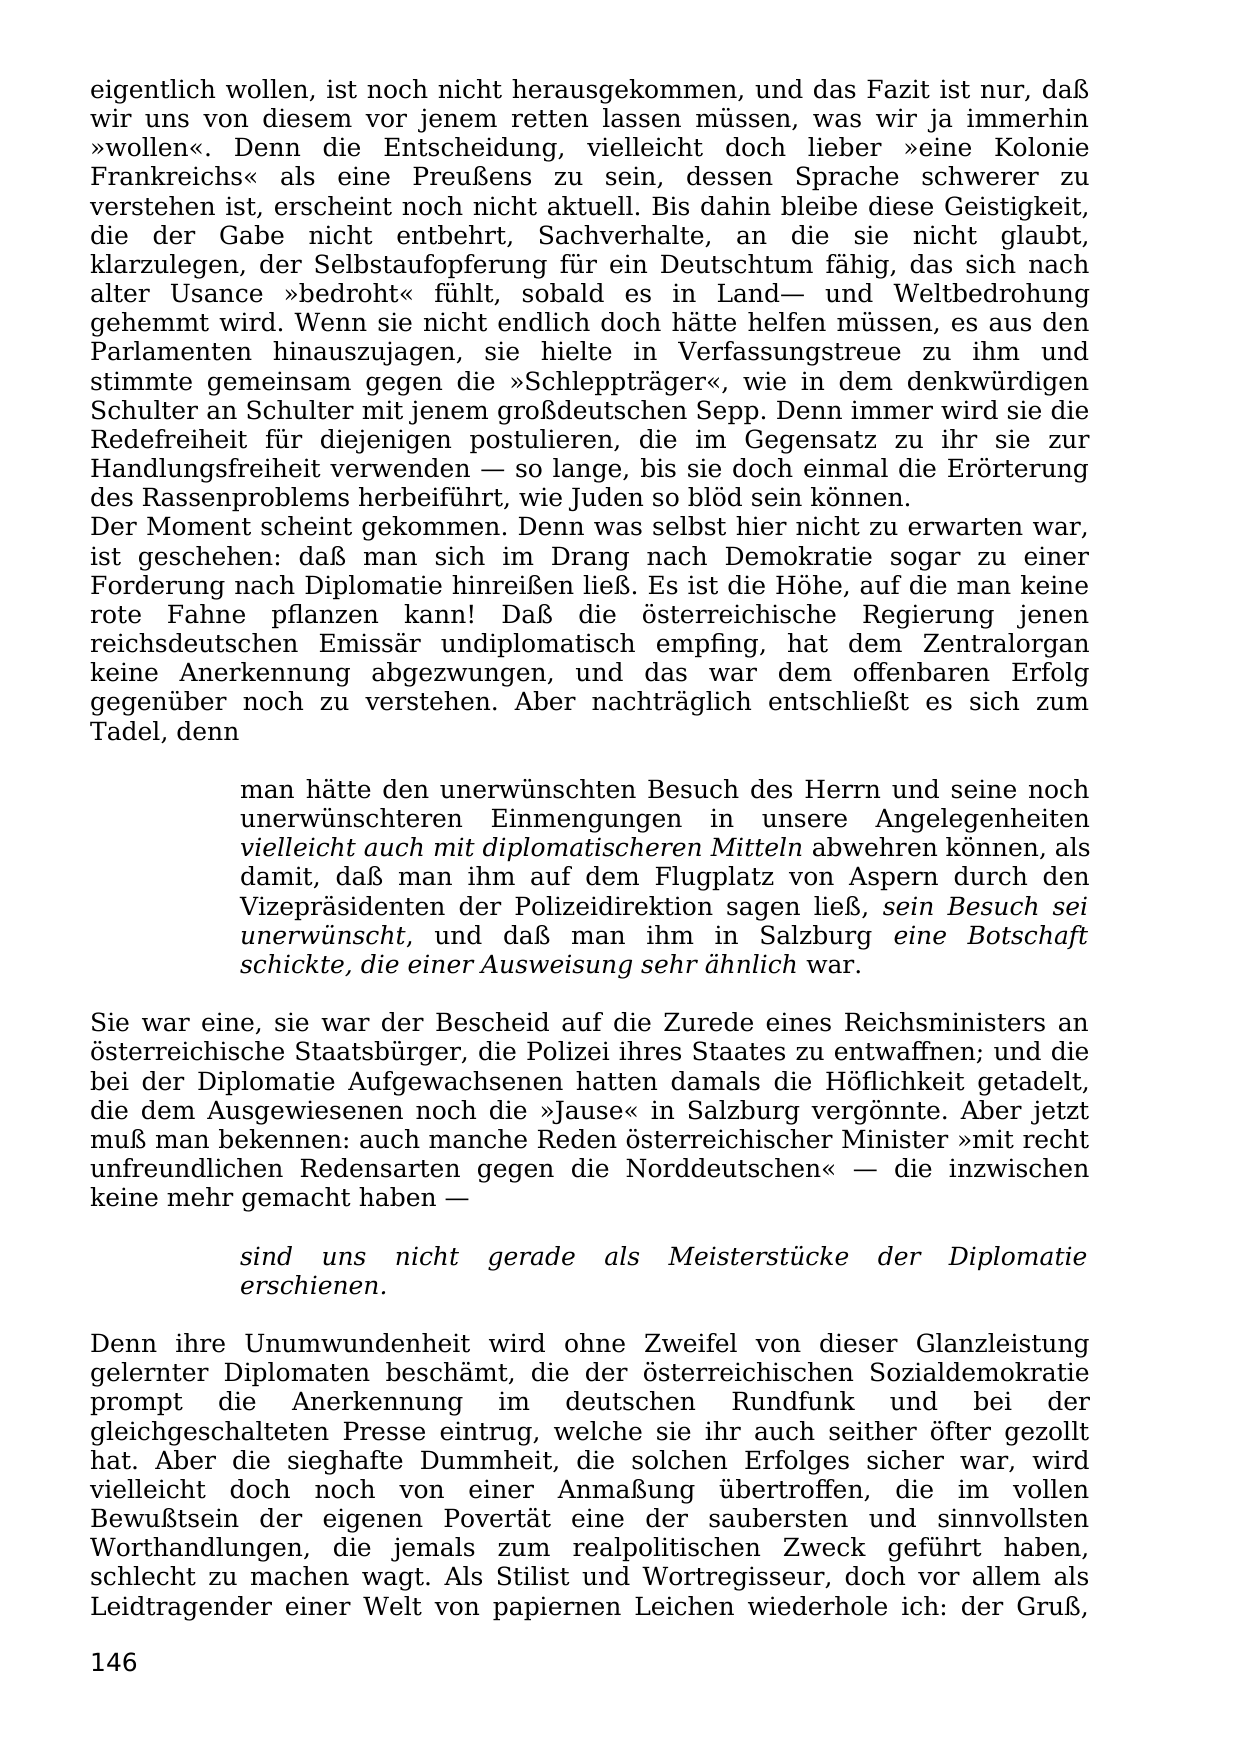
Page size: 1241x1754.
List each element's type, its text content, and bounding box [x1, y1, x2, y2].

text sind uns nicht gerade als Meisterstücke der Diplomatie erschienen. [240, 1242, 1091, 1300]
text eigentlich wollen, ist noch nicht herausgekommen, und das Fazit ist nur, daß wir uns von diesem vor jenem retten lassen müssen, was wir ja immerhin »wollen«. Denn die Entscheidung, vielleicht doch lieber »eine Kolonie Frankreichs« als eine Preußens zu sein, dessen Sprache schwerer zu verstehen ist, erscheint noch nicht aktuell. Bis dahin bleibe diese Geistigkeit, die der Gabe nicht entbehrt, Sachverhalte, an die sie nicht glaubt, klarzulegen, der Selbstaufopferung für ein Deutschtum fähig, das sich nach alter Usance »bedroht« fühlt, sobald es in Land— und Weltbedrohung gehemmt wird. Wenn sie nicht endlich doch hätte helfen müssen, es aus den Parlamenten hinauszujagen, sie hielte in Verfassungstreue zu ihm und stimmte gemeinsam gegen die »Schleppträger«, wie in dem denkwürdigen Schulter an Schulter mit jenem großdeutschen Sepp. Denn immer wird sie die Redefreiheit für diejenigen postulieren, die im Gegensatz zu ihr sie zur Handlungsfreiheit verwenden — so lange, bis sie doch einmal die Erörterung des Rassenproblems herbeiführt, wie Juden so blöd sein können. [90, 75, 1091, 512]
text man hätte den unerwünschten Besuch des Herrn und seine noch unerwünschteren Einmengungen in unsere Angelegenheiten vielleicht auch mit diplomatischeren Mitteln abwehren können, als damit, daß man ihm auf dem Flugplatz von Aspern durch den Vizepräsidenten der Polizeidirektion sagen ließ, sein Besuch sei unerwünscht, und daß man ihm in Salzburg eine Botschaft schickte, die einer Ausweisung sehr ähnlich war. [240, 775, 1091, 979]
text Denn ihre Unumwundenheit wird ohne Zweifel von dieser Glanzleistung gelernter Diplomaten beschämt, die der österreichischen Sozialdemokratie prompt die Anerkennung im deutschen Rundfunk und bei der gleichgeschalteten Presse eintrug, welche sie ihr auch seither öfter gezollt hat. Aber die sieghafte Dummheit, die solchen Erfolges sicher war, wird vielleicht doch noch von einer Anmaßung übertroffen, die im vollen Bewußtsein der eigenen Povertät eine der saubersten und sinnvollsten Worthandlungen, die jemals zum realpolitischen Zweck geführt haben, schlecht zu machen wagt. Als Stilist und Wortregisseur, doch vor allem als Leidtragender einer Welt von papiernen Leichen wiederhole ich: der Gruß, [90, 1329, 1091, 1621]
text Sie war eine, sie war der Bescheid auf die Zurede eines Reichsministers an österreichische Staatsbürger, die Polizei ihres Staates zu entwaffnen; und die bei der Diplomatie Aufgewachsenen hatten damals die Höflichkeit getadelt, die dem Ausgewiesenen noch die »Jause« in Salzburg vergönnte. Aber jetzt muß man bekennen: auch manche Reden österreichischer Minister »mit recht unfreundlichen Redensarten gegen die Norddeutschen« — die inzwischen keine mehr gemacht haben — [90, 1008, 1091, 1212]
text Der Moment scheint gekommen. Denn was selbst hier nicht zu erwarten war, ist geschehen: daß man sich im Drang nach Demokratie sogar zu einer Forderung nach Diplomatie hinreißen ließ. Es ist die Höhe, auf die man keine rote Fahne pflanzen kann! Daß die österreichische Regierung jenen reichsdeutschen Emissär undiplomatisch empfing, hat dem Zentralorgan keine Anerkennung abgezwungen, und das war dem offenbaren Erfolg gegenüber noch zu verstehen. Aber nachträglich entschließt es sich zum Tadel, denn [90, 512, 1091, 746]
